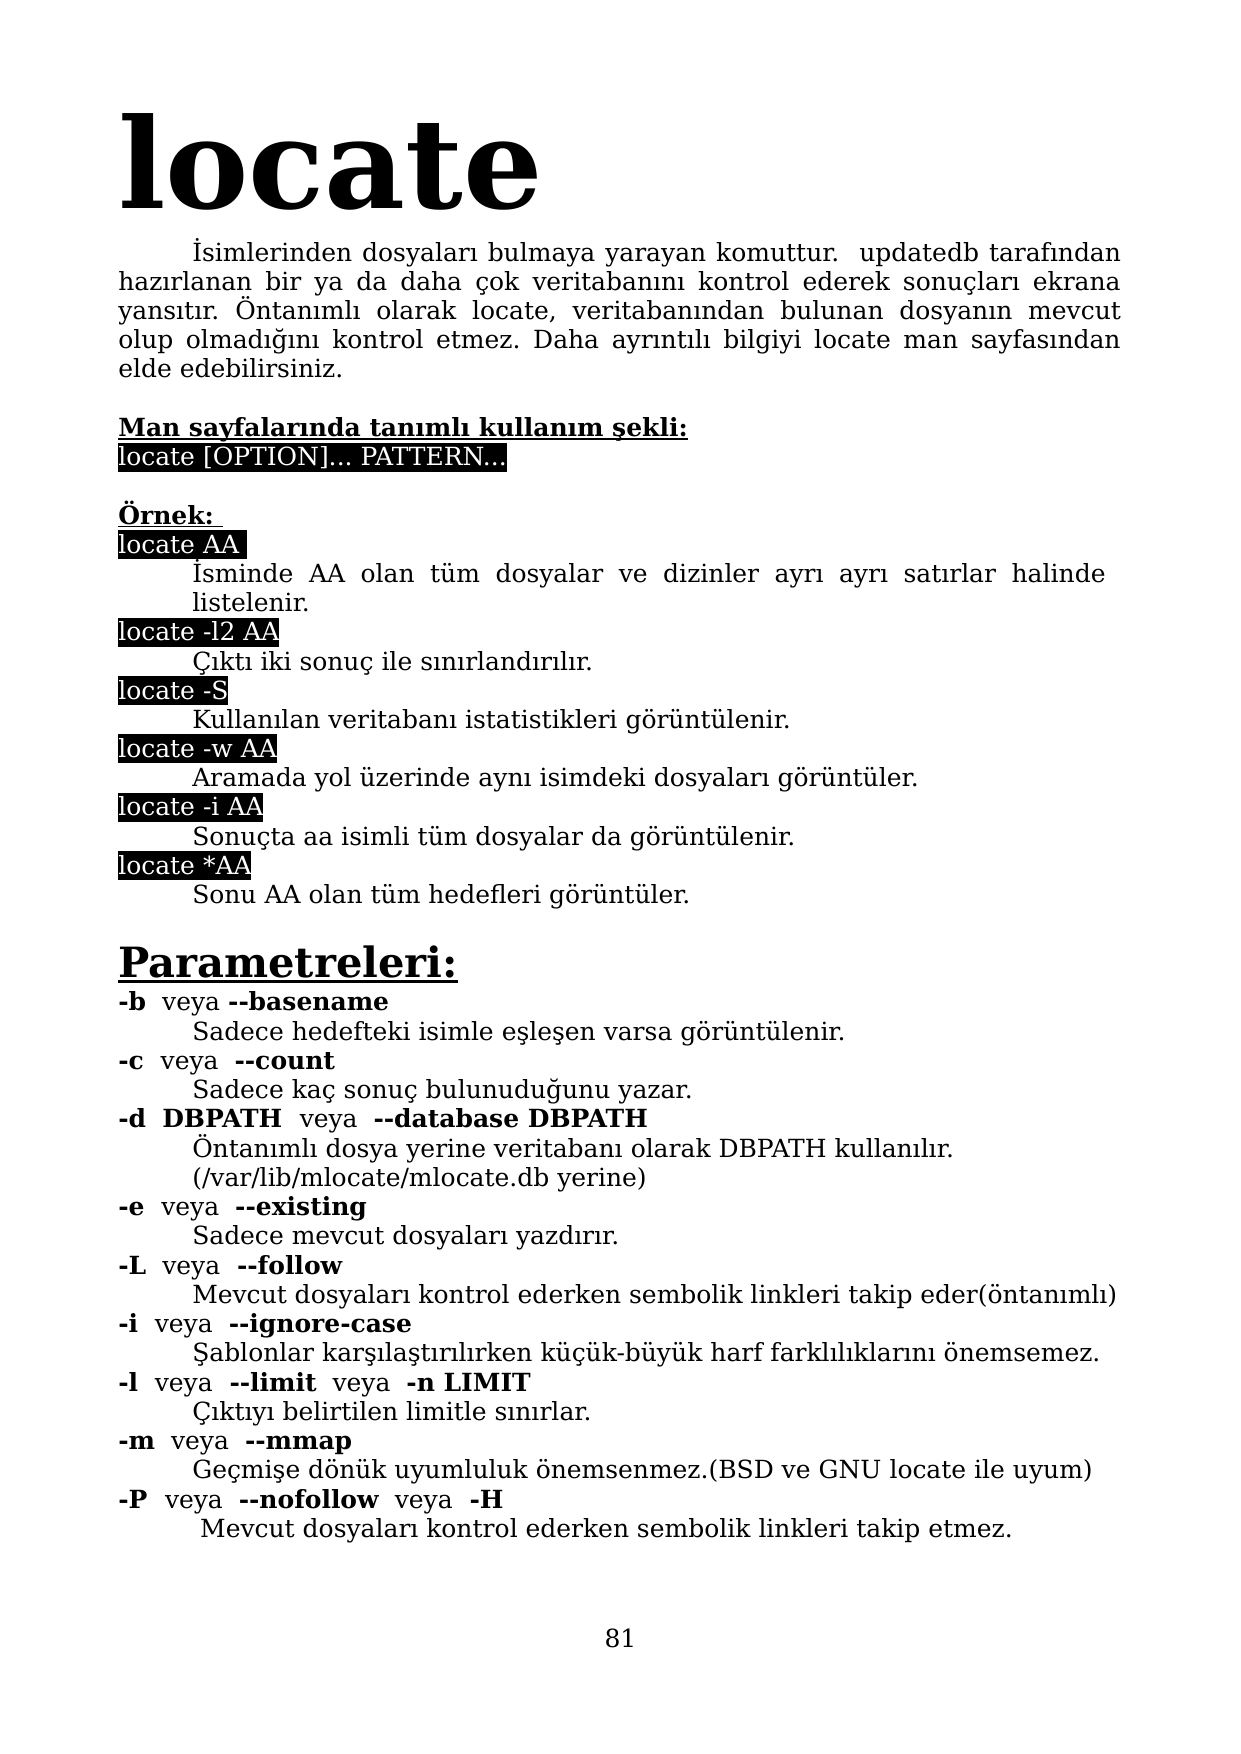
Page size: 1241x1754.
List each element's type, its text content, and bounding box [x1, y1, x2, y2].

text Çıktıyı belirtilen limitle sınırlar. [118, 1397, 1122, 1426]
text locate AA [118, 530, 1122, 559]
text -L veya --follow [118, 1251, 1122, 1280]
text Çıktı iki sonuç ile sınırlandırılır. [118, 647, 1122, 676]
text -d DBPATH veya --database DBPATH [118, 1104, 1122, 1134]
text Sadece kaç sonuç bulunuduğunu yazar. [118, 1075, 1122, 1104]
text Sadece mevcut dosyaları yazdırır. [118, 1222, 1122, 1251]
text -m veya --mmap [118, 1426, 1122, 1456]
text -b veya --basename [118, 987, 1122, 1017]
text Aramada yol üzerinde aynı isimdeki dosyaları görüntüler. [118, 763, 1122, 793]
text İsimlerinden dosyaları bulmaya yarayan komuttur. updatedb tarafından hazırlanan bir ya da daha çok veritabanını kontrol ederek sonuçları ekrana yansıtır. Öntanımlı olarak locate, veritabanından bulunan dosyanın mevcut olup olmadığını kontrol etmez. Daha ayrıntılı bilgiyi locate man sayfasından elde edebilirsiniz. [118, 238, 1122, 384]
text Öntanımlı dosya yerine veritabanı olarak DBPATH kullanılır. (/var/lib/mlocate/mlocate.db yerine) [118, 1134, 1122, 1192]
text locate *AA [118, 851, 1122, 880]
text Man sayfalarında tanımlı kullanım şekli: [118, 413, 1122, 442]
text Mevcut dosyaları kontrol ederken sembolik linkleri takip etmez. [118, 1514, 1122, 1543]
text locate [118, 91, 1122, 238]
text Kullanılan veritabanı istatistikleri görüntülenir. [118, 705, 1122, 734]
text Örnek: [118, 501, 1122, 530]
text Parametreleri: [118, 938, 1122, 987]
text -c veya --count [118, 1046, 1122, 1075]
text İsminde AA olan tüm dosyalar ve dizinler ayrı ayrı satırlar halinde listelenir. [118, 559, 1122, 618]
text Sonuçta aa isimli tüm dosyalar da görüntülenir. [118, 822, 1122, 851]
text locate [OPTION]... PATTERN... [118, 442, 1122, 472]
text -P veya --nofollow veya -H [118, 1485, 1122, 1514]
text -i veya --ignore-case [118, 1309, 1122, 1339]
text Sonu AA olan tüm hedefleri görüntüler. [118, 880, 1122, 909]
text -l veya --limit veya -n LIMIT [118, 1368, 1122, 1397]
text Geçmişe dönük uyumluluk önemsenmez.(BSD ve GNU locate ile uyum) [118, 1456, 1122, 1485]
text Sadece hedefteki isimle eşleşen varsa görüntülenir. [118, 1017, 1122, 1046]
text Şablonlar karşılaştırılırken küçük-büyük harf farklılıklarını önemsemez. [118, 1339, 1122, 1368]
text Mevcut dosyaları kontrol ederken sembolik linkleri takip eder(öntanımlı) [118, 1280, 1122, 1309]
text -e veya --existing [118, 1192, 1122, 1222]
text locate -w AA [118, 734, 1122, 763]
text locate -S [118, 676, 1122, 705]
text locate -l2 AA [118, 618, 1122, 647]
text locate -i AA [118, 793, 1122, 822]
